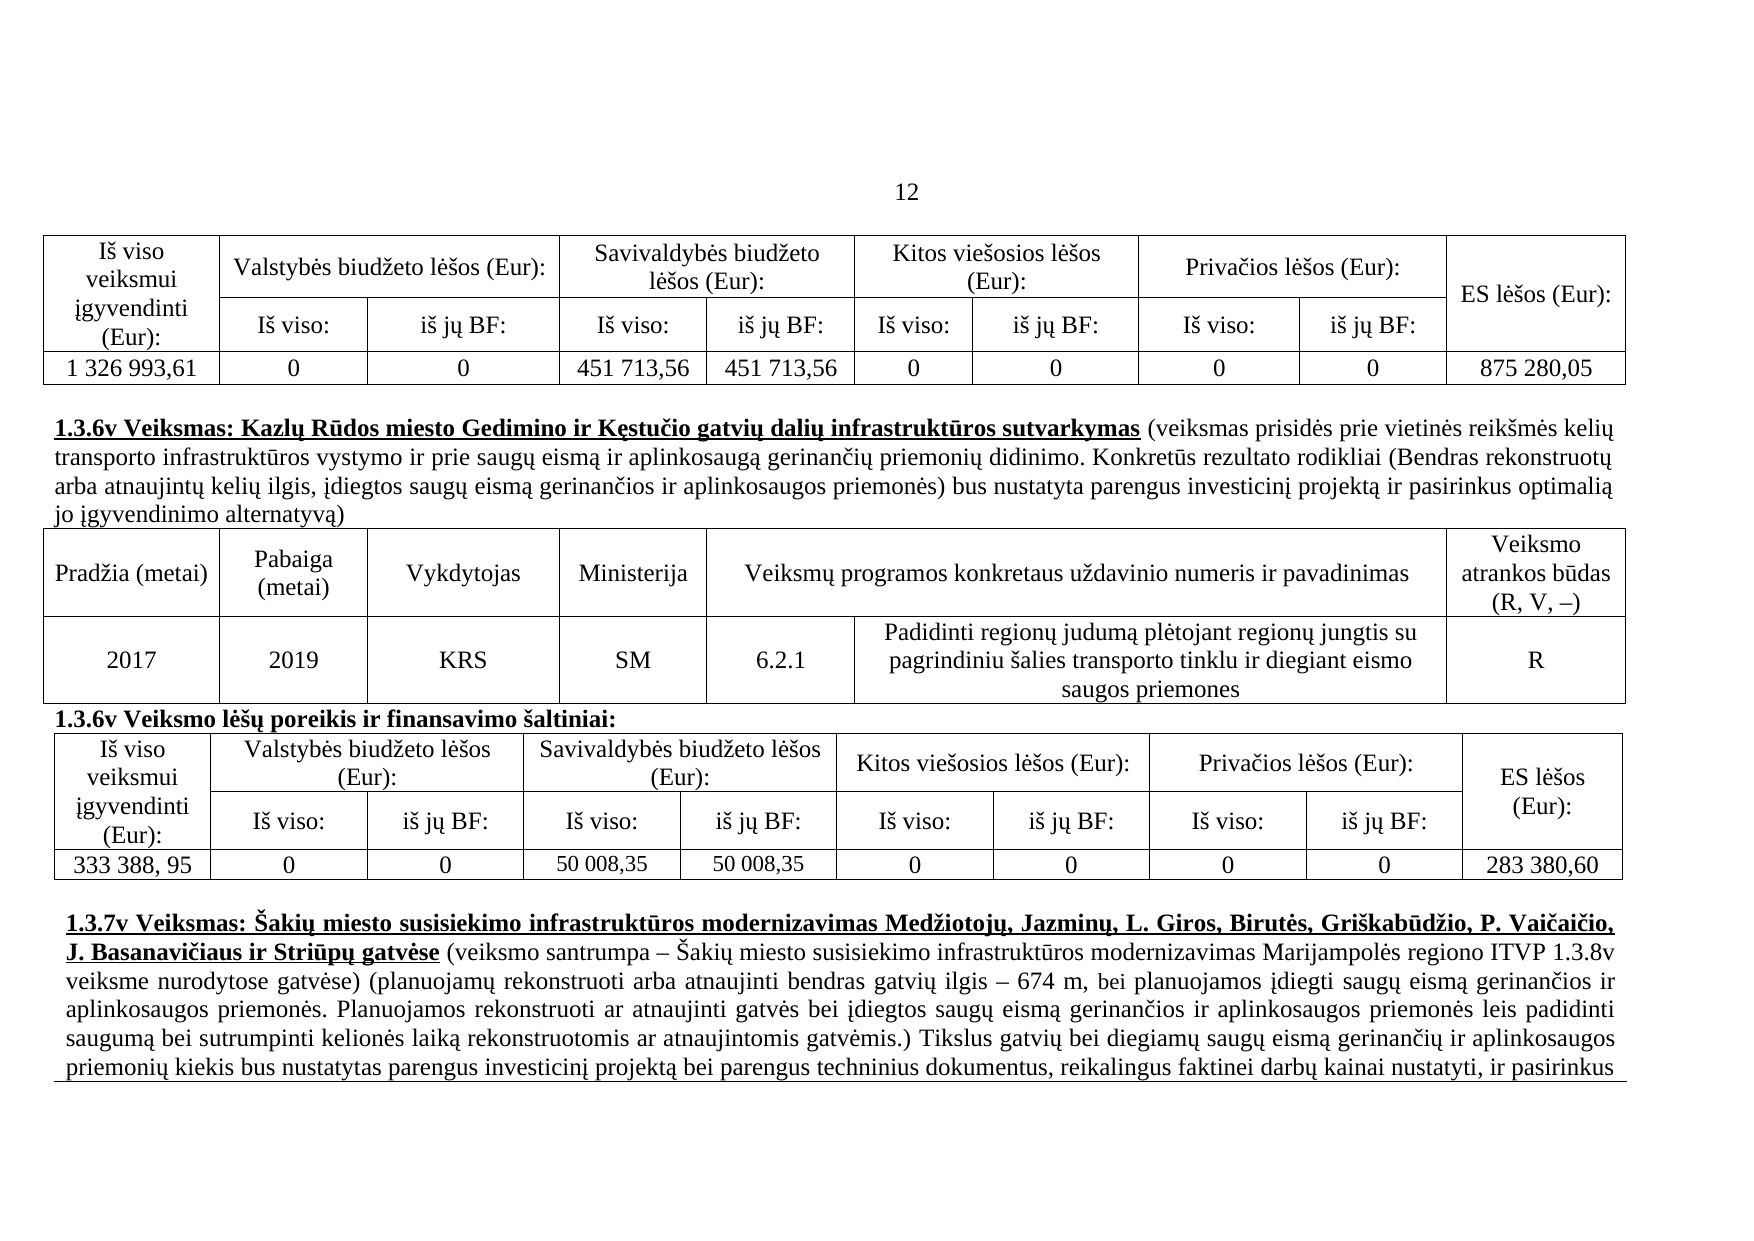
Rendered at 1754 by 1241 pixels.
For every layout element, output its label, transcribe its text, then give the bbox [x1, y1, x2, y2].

table_cell 50 008,35 [681, 850, 836, 878]
table_cell KRS [368, 617, 559, 703]
table_cell [1655, 297, 1685, 351]
table_cell 6.2.1 [707, 617, 854, 703]
table_header ES lėšos (Eur): [1463, 734, 1622, 849]
table_cell [1716, 616, 1740, 703]
table_cell [1685, 297, 1716, 351]
table_cell 0 [855, 352, 972, 383]
table_cell [1626, 528, 1630, 616]
table_cell Iš viso: [220, 298, 367, 351]
table_cell iš jų BF: [368, 298, 559, 351]
table_cell Pabaiga (metai) [220, 529, 367, 616]
table_cell [1655, 384, 1685, 528]
table_cell [1716, 235, 1740, 297]
table_cell [1685, 528, 1716, 616]
table_cell [1740, 528, 1754, 616]
table_cell Iš viso: [211, 792, 367, 849]
table_cell [1630, 384, 1655, 528]
table_cell [1655, 703, 1685, 1082]
table_cell 283 380,60 [1463, 850, 1622, 878]
table_cell 875 280,05 [1447, 352, 1625, 383]
table_cell Iš viso: [1150, 792, 1306, 849]
table_cell 0 [1300, 352, 1446, 383]
table_cell [1626, 235, 1630, 297]
table_cell [1625, 384, 1630, 528]
table_cell [1630, 703, 1655, 1082]
table_cell iš jų BF: [1300, 298, 1446, 351]
table_cell 0 [994, 850, 1149, 878]
table_cell 1.3.6v Veiksmas: Kazlų Rūdos miesto Gedimino ir Kęstučio gatvių dalių infrastruktūros sutvarkymas (veiksmas prisidės prie vietinės reikšmės kelių transporto infrastruktūros vystymo ir prie saugų eismą ir aplinkosaugą gerinančių priemonių didinimo. Konkretūs rezultato rodikliai (Bendras rekonstruotų arba atnaujintų kelių ilgis, įdiegtos saugų eismą gerinančios ir aplinkosaugos priemonės) bus nustatyta parengus investicinį projektą ir pasirinkus optimalią jo įgyvendinimo alternatyvą) [43, 385, 1625, 528]
table_cell 1.3.6v Veiksmo lėšų poreikis ir finansavimo šaltiniai: [43, 703, 1630, 1082]
table_cell Iš viso: [524, 792, 680, 849]
table_cell [1630, 351, 1655, 383]
table_cell [1630, 297, 1655, 351]
table_cell 451 713,56 [707, 352, 854, 383]
table_cell Pradžia (metai) [44, 529, 219, 616]
table_cell Padidinti regionų judumą plėtojant regionų jungtis su pagrindiniu šalies transporto tinklu ir diegiant eismo saugos priemones [855, 617, 1446, 703]
table_cell [1655, 616, 1685, 703]
table_cell [1716, 297, 1740, 351]
table_cell Veiksmų programos konkretaus uždavinio numeris ir pavadinimas [707, 529, 1446, 616]
table_cell [1740, 616, 1754, 703]
table_cell ES lėšos (Eur): [1447, 236, 1625, 351]
table_header Privačios lėšos (Eur): [1150, 734, 1462, 791]
table_header Savivaldybės biudžeto lėšos (Eur): [524, 734, 836, 791]
table_cell [1655, 528, 1685, 616]
table_cell [1685, 384, 1716, 528]
table_cell [1716, 384, 1740, 528]
table_cell 0 [837, 850, 993, 878]
table_cell 0 [1150, 850, 1306, 878]
table_cell Iš viso veiksmui įgyvendinti (Eur): [44, 236, 219, 351]
table_cell 0 [368, 850, 523, 878]
table_cell [1740, 297, 1754, 351]
table_cell 333 388, 95 [55, 850, 210, 878]
table_cell iš jų BF: [707, 298, 854, 351]
table_cell iš jų BF: [368, 792, 523, 849]
table_header 1.3.7v Veiksmas: Šakių miesto susisiekimo infrastruktūros modernizavimas Medžiotojų, Jazminų, L. Giros, Birutės, Griškabūdžio, P. Vaičaičio, J. Basanavičiaus ir Striūpų gatvėse (veiksmo santrumpa – Šakių miesto susisiekimo infrastruktūros modernizavimas Marijampolės regiono ITVP 1.3.8v veiksme nurodytose gatvėse) (planuojamų rekonstruoti arba atnaujinti bendras gatvių ilgis – 674 m, bei planuojamos įdiegti saugų eismą gerinančios ir aplinkosaugos priemonės. Planuojamos rekonstruoti ar atnaujinti gatvės bei įdiegtos saugų eismą gerinančios ir aplinkosaugos priemonės leis padidinti saugumą bei sutrumpinti kelionės laiką rekonstruotomis ar atnaujintomis gatvėmis.) Tikslus gatvių bei diegiamų saugų eismą gerinančių ir aplinkosaugos priemonių kiekis bus nustatytas parengus investicinį projektą bei parengus techninius dokumentus, reikalingus faktinei darbų kainai nustatyti, ir pasirinkus [54, 908, 1627, 1081]
table_header Valstybės biudžeto lėšos (Eur): [211, 734, 523, 791]
table_cell [1626, 616, 1630, 703]
table_header Iš viso veiksmui įgyvendinti (Eur): [55, 734, 210, 849]
table_cell [1655, 235, 1685, 297]
table_cell 0 [368, 352, 559, 383]
table_cell Ministerija [560, 529, 706, 616]
table_cell 0 [211, 850, 367, 878]
table_cell 50 008,35 [524, 850, 680, 878]
table_cell [1630, 616, 1655, 703]
table_cell iš jų BF: [973, 298, 1138, 351]
table_cell [1685, 703, 1716, 1082]
table_cell 2017 [44, 617, 219, 703]
table_cell [1685, 616, 1716, 703]
table_cell 0 [973, 352, 1138, 383]
table_cell [1740, 703, 1754, 1082]
table_cell 0 [1139, 352, 1299, 383]
table_cell Vykdytojas [368, 529, 559, 616]
table_cell Iš viso: [837, 792, 993, 849]
table_cell Veiksmo atrankos būdas (R, V, –) [1447, 529, 1625, 616]
table_cell [1626, 297, 1630, 351]
table_cell Valstybės biudžeto lėšos (Eur): [220, 236, 559, 297]
table_cell iš jų BF: [1307, 792, 1462, 849]
table_cell [1630, 235, 1655, 297]
table_cell [1716, 528, 1740, 616]
table_cell [1740, 384, 1754, 528]
table_cell 451 713,56 [560, 352, 706, 383]
table_cell [1655, 351, 1685, 383]
table_cell [1685, 235, 1716, 297]
table_cell Kitos viešosios lėšos (Eur): [855, 236, 1138, 297]
table_cell iš jų BF: [994, 792, 1149, 849]
table_cell 1 326 993,61 [44, 352, 219, 383]
table_cell SM [560, 617, 706, 703]
table_cell 0 [220, 352, 367, 383]
table_cell [1740, 235, 1754, 297]
table_cell [1685, 351, 1716, 383]
table_cell 0 [1307, 850, 1462, 878]
table_cell Privačios lėšos (Eur): [1139, 236, 1446, 297]
table_cell [1716, 351, 1740, 383]
table_cell [1740, 351, 1754, 383]
table_cell Iš viso: [855, 298, 972, 351]
table_cell 2019 [220, 617, 367, 703]
table_cell iš jų BF: [681, 792, 836, 849]
table_cell Iš viso: [1139, 298, 1299, 351]
table_cell R [1447, 617, 1625, 703]
table_cell [1630, 528, 1655, 616]
table_cell [1626, 351, 1630, 383]
table_cell Savivaldybės biudžeto lėšos (Eur): [560, 236, 854, 297]
table_cell [1716, 703, 1740, 1082]
table_header Kitos viešosios lėšos (Eur): [837, 734, 1149, 791]
table_cell Iš viso: [560, 298, 706, 351]
